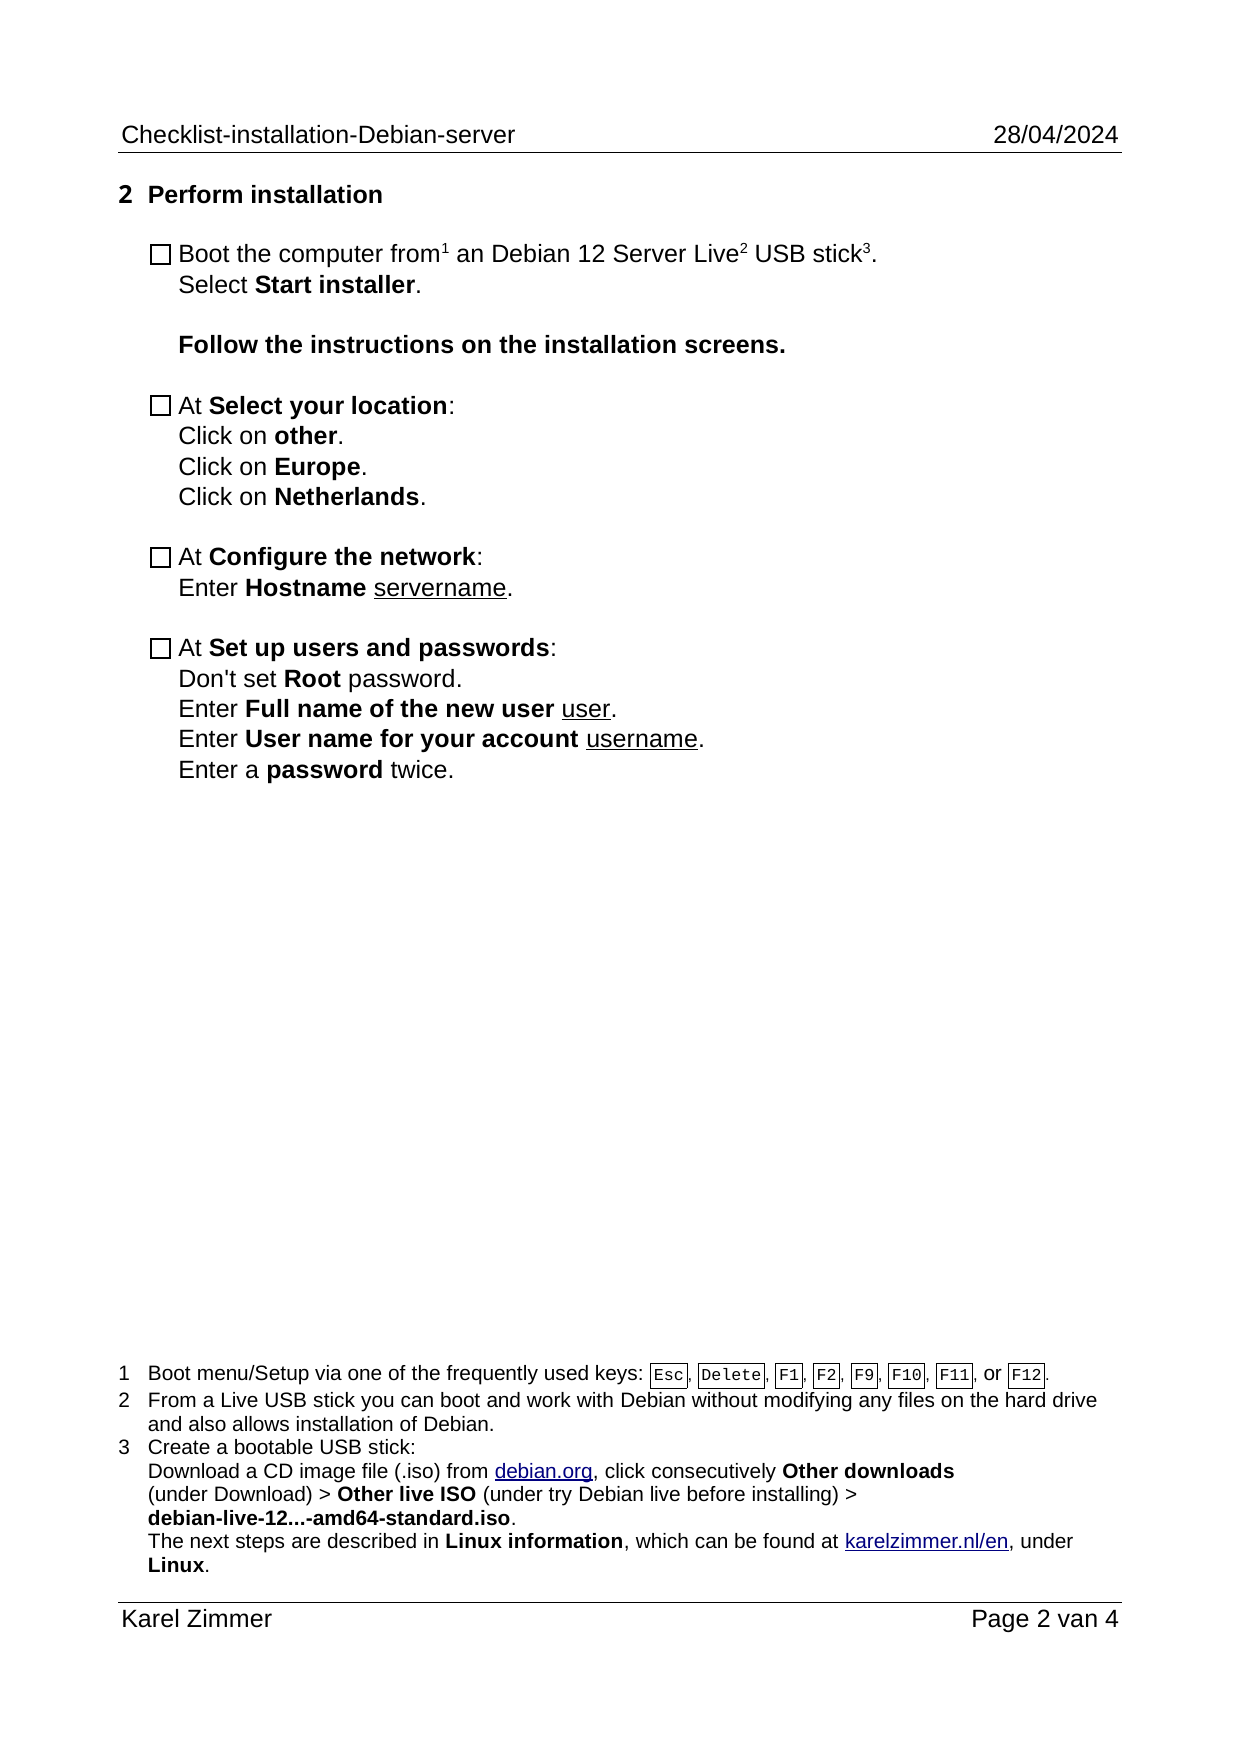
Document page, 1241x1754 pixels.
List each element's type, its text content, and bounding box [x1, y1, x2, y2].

table_cell [142, 754, 177, 785]
table_cell [142, 300, 177, 330]
table_cell [142, 360, 177, 391]
table_cell At Select your location: [177, 391, 1122, 421]
table_cell [142, 512, 177, 542]
table_cell [124, 269, 142, 300]
table_cell [124, 603, 142, 633]
table_cell [142, 421, 177, 451]
table_cell [142, 603, 177, 633]
table_cell Enter a password twice. [177, 754, 1122, 785]
table_cell [177, 300, 1122, 330]
table_cell Enter Full name of the new user USER. [177, 694, 1122, 724]
table_cell [124, 421, 142, 451]
table_cell [124, 664, 142, 694]
table_header [124, 239, 142, 269]
table_cell [124, 451, 142, 482]
table_cell At Configure the network: [177, 542, 1122, 572]
table_cell [177, 603, 1122, 633]
table_cell [124, 542, 142, 572]
table_cell Don't set Root password. [177, 664, 1122, 694]
table_cell [177, 512, 1122, 542]
table_cell [124, 482, 142, 512]
table_cell [124, 573, 142, 603]
table_cell [142, 694, 177, 724]
table_cell At Set up users and passwords: [177, 633, 1122, 663]
table_cell [142, 573, 177, 603]
table_cell Select Start installer. [177, 269, 1122, 300]
table_cell [124, 391, 142, 421]
table_cell [142, 633, 177, 663]
table_cell [124, 330, 142, 360]
table_cell Enter Hostname servername. [177, 573, 1122, 603]
table_cell Click on Europe. [177, 451, 1122, 482]
list Perform installation [118, 177, 1122, 211]
table_cell [124, 754, 142, 785]
table_cell [124, 694, 142, 724]
table_cell [142, 724, 177, 754]
table_cell Enter User name for your account USERname. [177, 724, 1122, 754]
table_cell Click on other. [177, 421, 1122, 451]
table_header [142, 239, 177, 269]
table_header Boot the computer from an Debian 12 Server Live USB stick. [177, 239, 1122, 269]
table_cell Follow the instructions on the installation screens. [177, 330, 1122, 360]
table_cell [142, 451, 177, 482]
table_cell Click on Netherlands. [177, 482, 1122, 512]
table_cell [142, 391, 177, 421]
table_cell [124, 512, 142, 542]
table_cell [124, 360, 142, 391]
table_cell [124, 633, 142, 663]
table_cell [142, 269, 177, 300]
table_cell [124, 300, 142, 330]
table_cell [142, 664, 177, 694]
table_cell [124, 724, 142, 754]
table_cell [142, 330, 177, 360]
table_cell [142, 542, 177, 572]
table_cell [177, 360, 1122, 391]
table_cell [142, 482, 177, 512]
